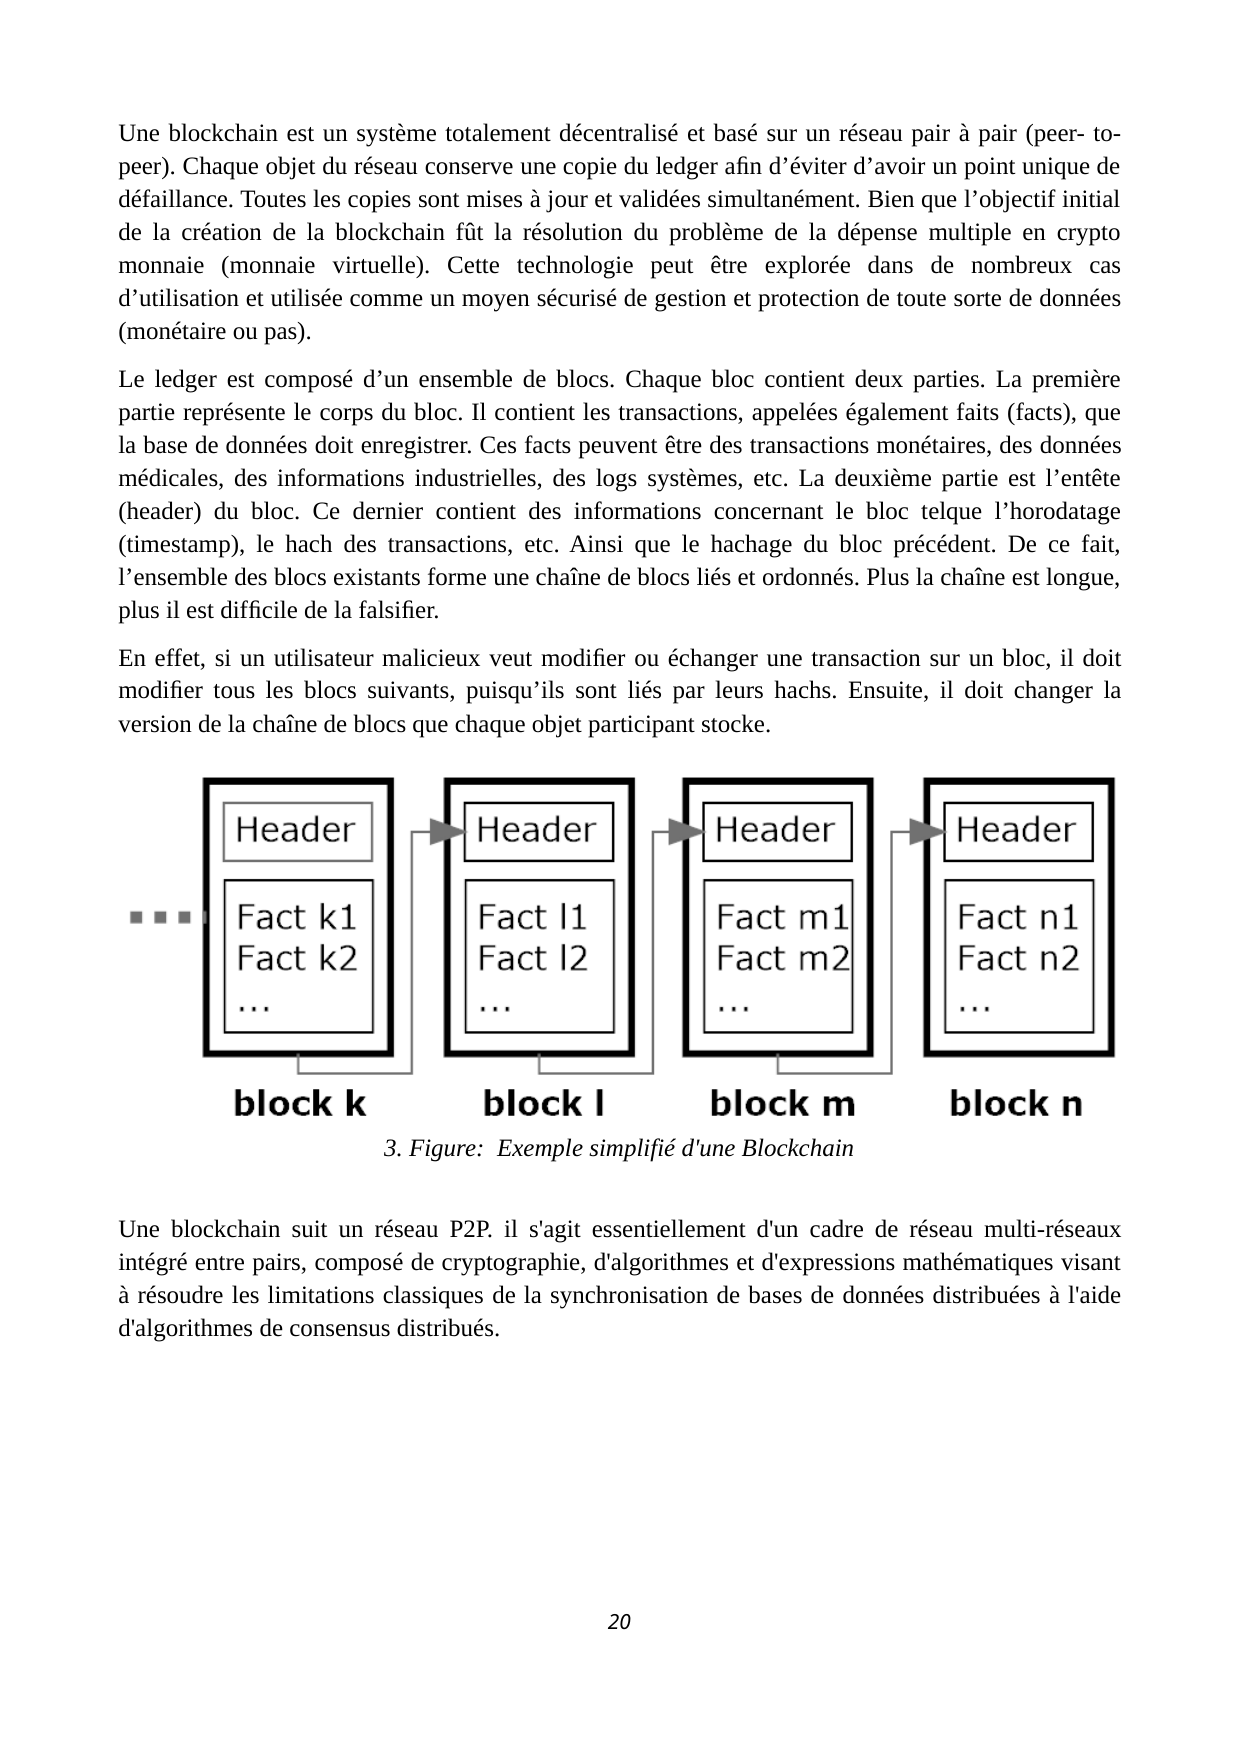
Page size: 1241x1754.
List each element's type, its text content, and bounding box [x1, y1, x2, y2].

text Une blockchain est un système totalement décentralisé et basé sur un réseau pair à pair (peer- to-peer). Chaque objet du réseau conserve une copie du ledger aﬁn d’éviter d’avoir un point unique de défaillance. Toutes les copies sont mises à jour et validées simultanément. Bien que l’objectif initial de la création de la blockchain fût la résolution du problème de la dépense multiple en crypto monnaie (monnaie virtuelle). Cette technologie peut être explorée dans de nombreux cas d’utilisation et utilisée comme un moyen sécurisé de gestion et protection de toute sorte de données (monétaire ou pas). [118, 118, 1122, 345]
picture [118, 768, 1123, 1134]
text Une blockchain suit un réseau P2P. il s'agit essentiellement d'un cadre de réseau multi-réseaux intégré entre pairs, composé de cryptographie, d'algorithmes et d'expressions mathématiques visant à résoudre les limitations classiques de la synchronisation de bases de données distribuées à l'aide d'algorithmes de consensus distribués. [118, 1214, 1122, 1342]
text En effet, si un utilisateur malicieux veut modiﬁer ou échanger une transaction sur un bloc, il doit modiﬁer tous les blocs suivants, puisqu’ils sont liés par leurs hachs. Ensuite, il doit changer la version de la chaîne de blocs que chaque objet participant stocke. [118, 643, 1122, 737]
text 3. Figure: Exemple simplifié d'une Blockchain [118, 1134, 1122, 1162]
text Le ledger est composé d’un ensemble de blocs. Chaque bloc contient deux parties. La première partie représente le corps du bloc. Il contient les transactions, appelées également faits (facts), que la base de données doit enregistrer. Ces facts peuvent être des transactions monétaires, des données médicales, des informations industrielles, des logs systèmes, etc. La deuxième partie est l’entête (header) du bloc. Ce dernier contient des informations concernant le bloc telque l’horodatage (timestamp), le hach des transactions, etc. Ainsi que le hachage du bloc précédent. De ce fait, l’ensemble des blocs existants forme une chaîne de blocs liés et ordonnés. Plus la chaîne est longue, plus il est difﬁcile de la falsiﬁer. [118, 364, 1122, 624]
